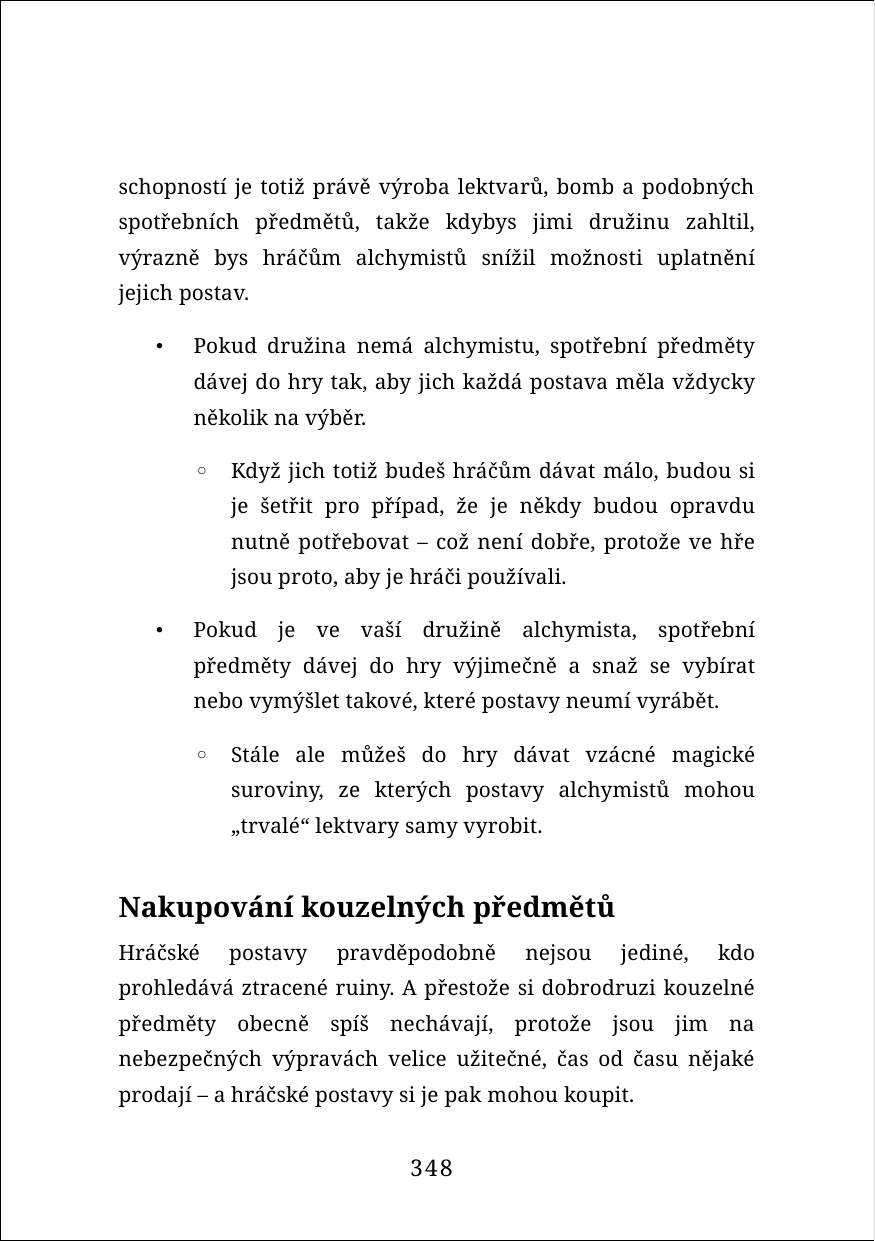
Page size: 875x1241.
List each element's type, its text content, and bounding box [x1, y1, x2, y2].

list Stále ale můžeš do hry dávat vzácné magické suroviny, ze kterých postavy alchymistů mohou „trvalé“ lektvary samy vyrobit. [193, 740, 756, 839]
list Když jich totiž budeš hráčům dávat málo, budou si je šetřit pro případ, že je někdy budou opravdu nutně potřebovat – což není dobře, protože ve hře jsou proto, aby je hráči používali. [193, 456, 756, 591]
subtitle Nakupování kouzelných předmětů [118, 888, 756, 926]
list Pokud je ve vaší družině alchymista, spotřební předměty dávej do hry výjimečně a snaž se vybírat nebo vymýšlet takové, které postavy neumí vyrábět. [156, 616, 756, 715]
text schopností je totiž právě výroba lektvarů, bomb a podobných spotřebních předmětů, takže kdybys jimi družinu zahltil, výrazně bys hráčům alchymistů snížil možnosti uplatnění jejich postav. [118, 172, 756, 307]
list Pokud družina nemá alchymistu, spotřební předměty dávej do hry tak, aby jich každá postava měla vždycky několik na výběr. [156, 332, 756, 431]
text Hráčské postavy pravděpodobně nejsou jediné, kdo prohledává ztracené ruiny. A přestože si dobrodruzi kouzelné předměty obecně spíš nechávají, protože jsou jim na nebezpečných výpravách velice užitečné, čas od času nějaké prodají – a hráčské postavy si je pak mohou koupit. [118, 938, 756, 1108]
